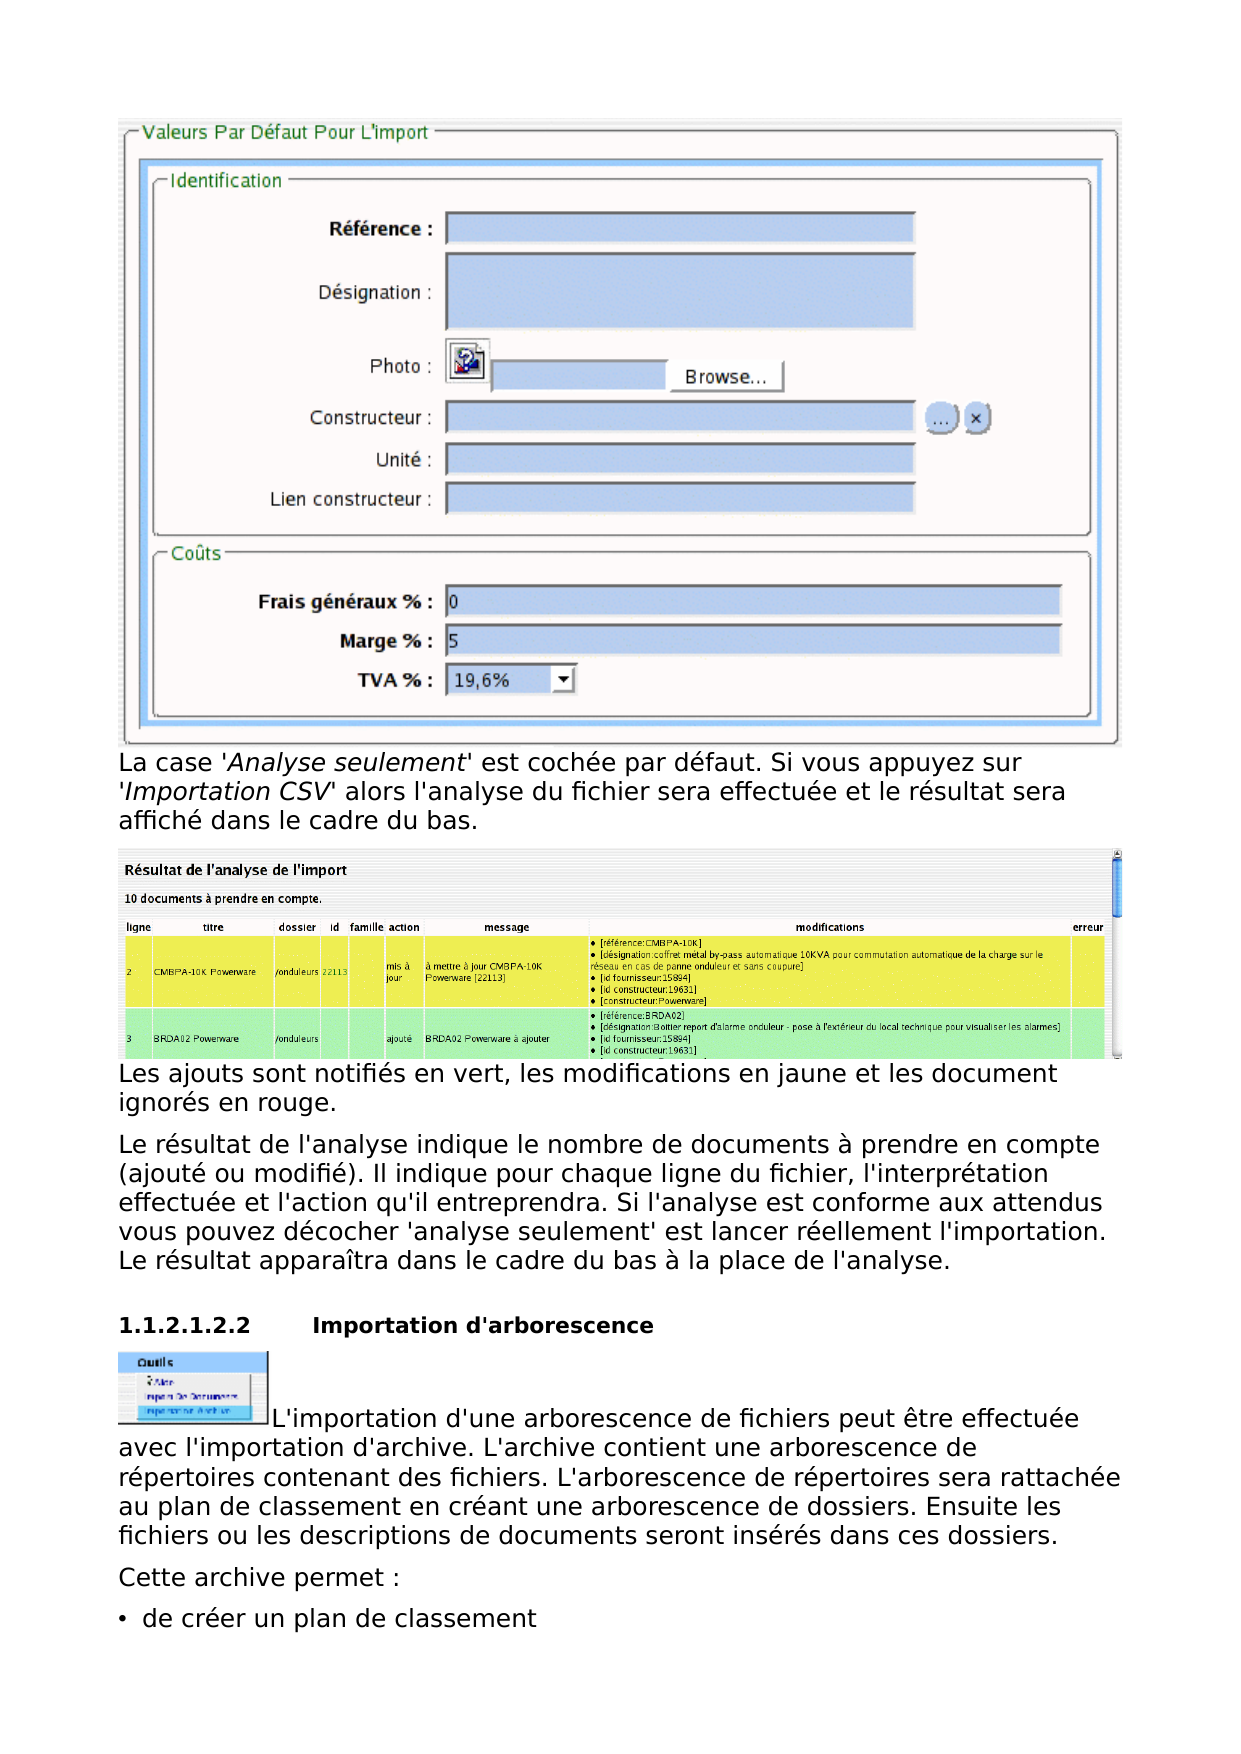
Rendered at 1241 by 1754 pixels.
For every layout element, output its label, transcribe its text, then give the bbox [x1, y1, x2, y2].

picture [118, 118, 1123, 749]
picture [118, 1351, 272, 1428]
text Les ajouts sont notifiés en vert, les modifications en jaune et les document ignorés en rouge. [118, 1059, 1122, 1117]
subtitle Importation d'arborescence [118, 1313, 1122, 1339]
list de créer un plan de classement [118, 1604, 1122, 1634]
picture [118, 848, 1123, 1059]
text La case 'Analyse seulement' est cochée par défaut. Si vous appuyez sur 'Importation CSV' alors l'analyse du fichier sera effectuée et le résultat sera affiché dans le cadre du bas. [118, 749, 1122, 836]
text Le résultat de l'analyse indique le nombre de documents à prendre en compte (ajouté ou modifié). Il indique pour chaque ligne du fichier, l'interprétation effectuée et l'action qu'il entreprendra. Si l'analyse est conforme aux attendus vous pouvez décocher 'analyse seulement' est lancer réellement l'importation. Le résultat apparaîtra dans le cadre du bas à la place de l'analyse. [118, 1130, 1122, 1276]
text Cette archive permet : [118, 1563, 1122, 1592]
text L'importation d'une arborescence de fichiers peut être effectuée avec l'importation d'archive. L'archive contient une arborescence de répertoires contenant des fichiers. L'arborescence de répertoires sera rattachée au plan de classement en créant une arborescence de dossiers. Ensuite les fichiers ou les descriptions de documents seront insérés dans ces dossiers. [118, 1351, 1122, 1550]
